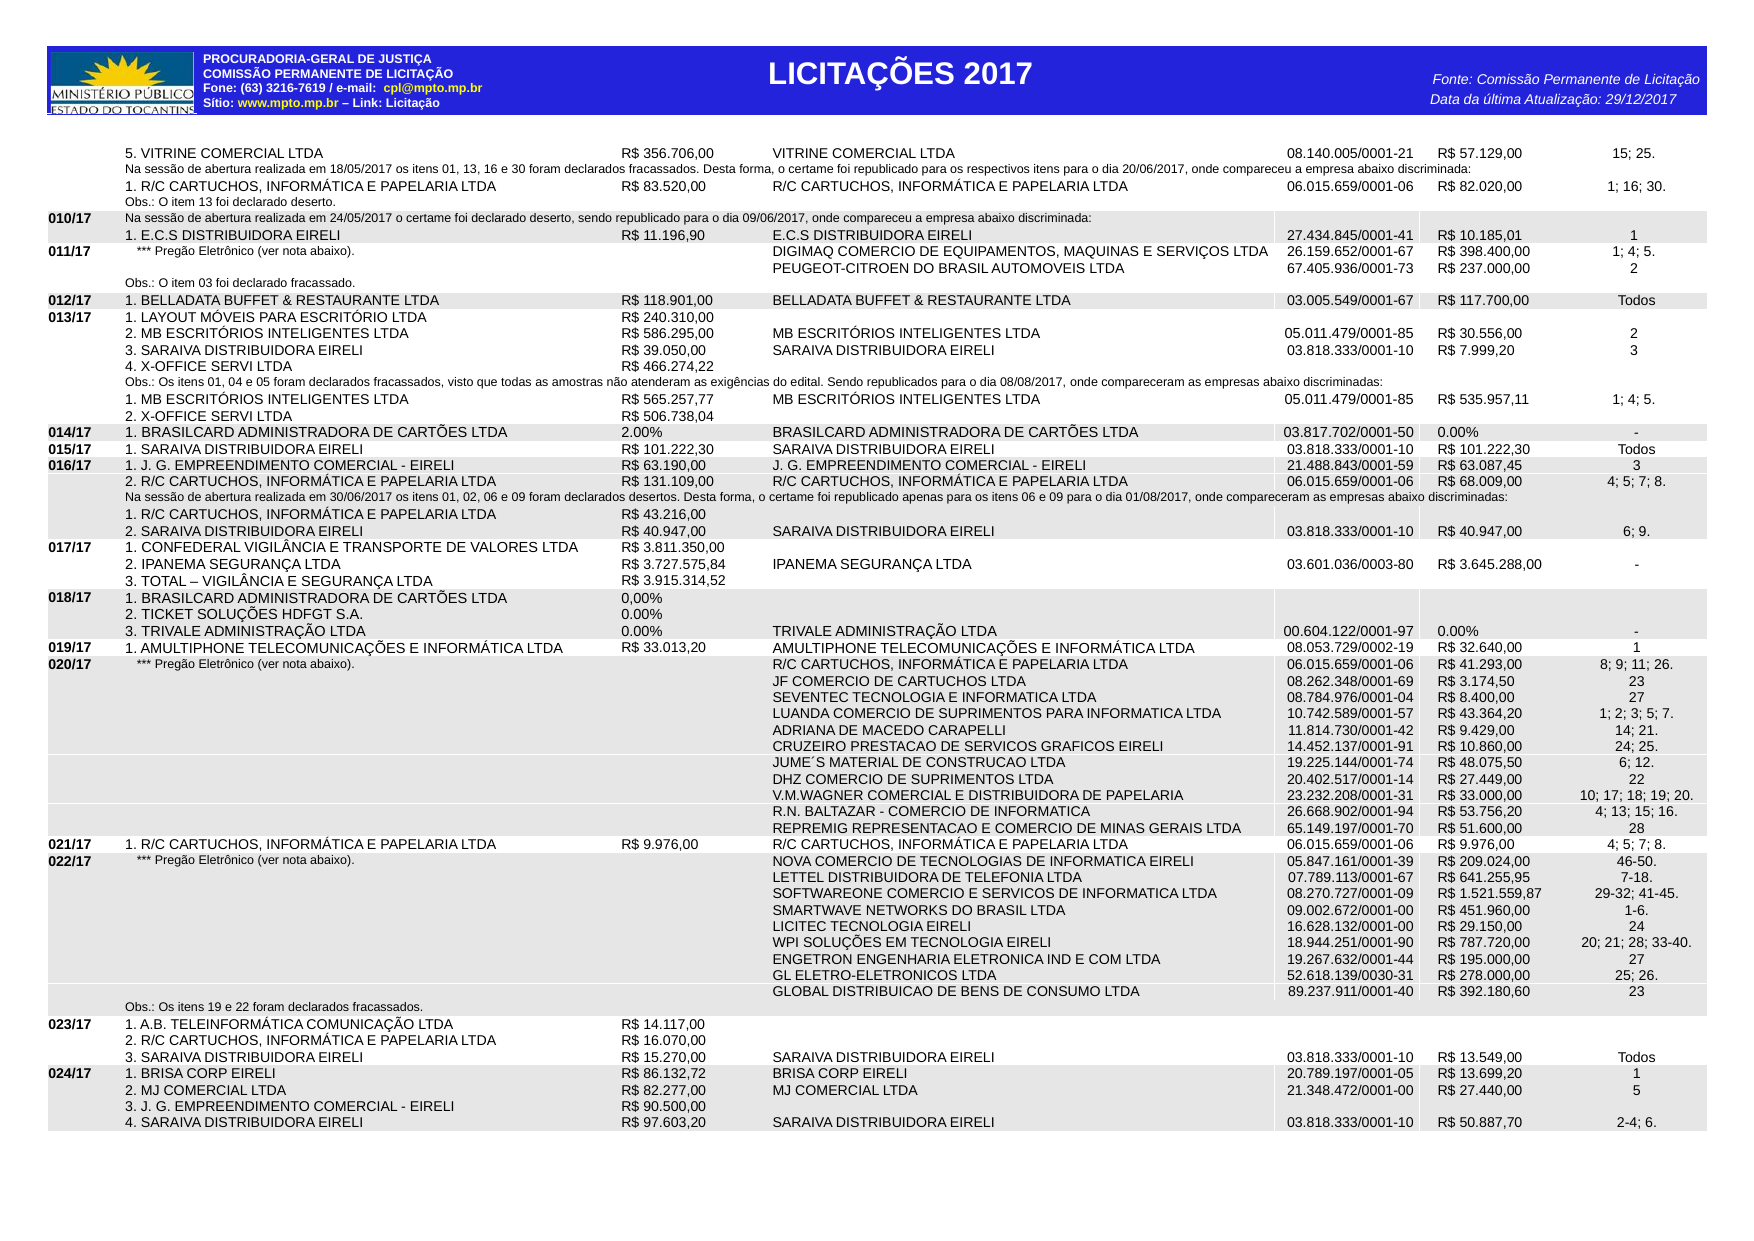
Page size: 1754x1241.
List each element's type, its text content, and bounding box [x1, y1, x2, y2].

table_cell R$ 535.957,11 [1420, 391, 1566, 408]
table_cell [125, 951, 591, 967]
table_cell PEUGEOT-CITROEN DO BRASIL AUTOMOVEIS LTDA [772, 260, 1274, 276]
table_cell 3. SARAIVA DISTRIBUIDORA EIRELI [125, 342, 591, 358]
table_cell Na sessão de abertura realizada em 18/05/2017 os itens 01, 13, 16 e 30 foram declarados fracassados. Desta forma, o certame foi republicado para os respectivos itens para o dia 20/06/2017, onde compareceu a empresa abaixo discriminada: [125, 162, 1707, 178]
table_cell 8; 9; 11; 26. [1566, 656, 1707, 673]
table_cell [591, 869, 772, 885]
table_cell 20.789.197/0001-05 [1275, 1065, 1419, 1082]
table_cell Obs.: O item 13 foi declarado deserto. [125, 194, 1707, 211]
table_cell [48, 556, 125, 572]
table_cell R$ 57.129,00 [1420, 145, 1566, 162]
table_cell 23 [1566, 984, 1707, 1000]
table_cell [591, 260, 772, 276]
table_cell [772, 358, 1274, 374]
table_cell 1; 2; 3; 5; 7. [1566, 705, 1707, 722]
table_cell R$ 466.274,22 [591, 358, 772, 374]
table_cell R$ 40.947,00 [591, 523, 772, 539]
table_cell [772, 573, 1274, 589]
table_cell [48, 984, 125, 1000]
table_cell SARAIVA DISTRIBUIDORA EIRELI [772, 1049, 1274, 1065]
table_cell 19.267.632/0001-44 [1275, 951, 1419, 967]
table_cell Na sessão de abertura realizada em 30/06/2017 os itens 01, 02, 06 e 09 foram declarados desertos. Desta forma, o certame foi republicado apenas para os itens 06 e 09 para o dia 01/08/2017, onde compareceram as empresas abaixo discriminadas: [125, 490, 1707, 506]
table_cell 4; 5; 7; 8. [1566, 836, 1707, 853]
table_cell [48, 408, 125, 424]
table_cell [1275, 309, 1419, 325]
table_cell [48, 1098, 125, 1114]
table_cell [125, 787, 591, 803]
table_cell [48, 902, 125, 918]
table_cell 022/17 [48, 853, 125, 869]
table_cell R$ 392.180,60 [1420, 984, 1566, 1000]
table_cell [125, 705, 591, 722]
table_cell [1420, 589, 1566, 606]
table_cell 06.015.659/0001-06 [1275, 836, 1419, 853]
table_cell R.N. BALTAZAR - COMERCIO DE INFORMATICA [772, 804, 1274, 820]
table_cell [1275, 539, 1419, 556]
table_cell [48, 325, 125, 342]
table_cell Todos [1566, 441, 1707, 457]
table_cell [48, 1000, 125, 1016]
table_cell MJ COMERCIAL LTDA [772, 1082, 1274, 1098]
table_cell [1275, 573, 1419, 589]
table_cell [1420, 606, 1566, 623]
table_cell [125, 967, 591, 983]
table_cell TRIVALE ADMINISTRAÇÃO LTDA [772, 623, 1274, 639]
table_cell [1275, 276, 1419, 292]
table_cell R$ 33.013,20 [591, 640, 772, 656]
table_cell 65.149.197/0001-70 [1275, 820, 1419, 836]
table_cell [48, 787, 125, 803]
table_cell 29-32; 41-45. [1566, 885, 1707, 902]
table_cell 2. SARAIVA DISTRIBUIDORA EIRELI [125, 523, 591, 539]
table_cell R$ 787.720,00 [1420, 934, 1566, 951]
table_cell R$ 195.000,00 [1420, 951, 1566, 967]
table_cell 67.405.936/0001-73 [1275, 260, 1419, 276]
table_cell VITRINE COMERCIAL LTDA [772, 145, 1274, 162]
table_cell 4. X-OFFICE SERVI LTDA [125, 358, 591, 374]
table_cell R/C CARTUCHOS, INFORMÁTICA E PAPELARIA LTDA [772, 656, 1274, 673]
table_cell R$ 11.196,90 [591, 227, 772, 243]
table_cell 011/17 [48, 243, 125, 260]
table_cell [772, 1098, 1274, 1114]
table_cell 1. BRISA CORP EIRELI [125, 1065, 591, 1082]
table_cell LUANDA COMERCIO DE SUPRIMENTOS PARA INFORMATICA LTDA [772, 705, 1274, 722]
table_cell 0,00% [1420, 623, 1566, 639]
table_cell 03.818.333/0001-10 [1275, 1049, 1419, 1065]
table_cell R$ 53.756,20 [1420, 804, 1566, 820]
table_cell [1566, 358, 1707, 374]
table_cell [591, 853, 772, 869]
table_cell DIGIMAQ COMERCIO DE EQUIPAMENTOS, MAQUINAS E SERVIÇOS LTDA [772, 243, 1274, 260]
table_cell IPANEMA SEGURANÇA LTDA [772, 556, 1274, 572]
table_cell 06.015.659/0001-06 [1275, 656, 1419, 673]
table_cell [48, 738, 125, 754]
table_cell [772, 276, 1274, 292]
table_cell [48, 820, 125, 836]
table_cell [591, 787, 772, 803]
table_cell 1 [1566, 227, 1707, 243]
table_cell R$ 101.222,30 [591, 441, 772, 457]
table_cell R$ 641.255,95 [1420, 869, 1566, 885]
table_cell E.C.S DISTRIBUIDORA EIRELI [772, 227, 1274, 243]
table_cell 1. R/C CARTUCHOS, INFORMÁTICA E PAPELARIA LTDA [125, 506, 591, 523]
table_cell [591, 902, 772, 918]
table_cell [1420, 539, 1566, 556]
table_cell R$ 14.117,00 [591, 1016, 772, 1032]
table_cell 2. MJ COMERCIAL LTDA [125, 1082, 591, 1098]
table_cell R$ 83.520,00 [591, 178, 772, 194]
table_cell BRISA CORP EIRELI [772, 1065, 1274, 1082]
table_cell - [1566, 623, 1707, 639]
table_cell R$ 117.700,00 [1420, 293, 1566, 309]
table_cell 10; 17; 18; 19; 20. [1566, 787, 1707, 803]
table_cell ADRIANA DE MACEDO CARAPELLI [772, 722, 1274, 738]
table_cell 18.944.251/0001-90 [1275, 934, 1419, 951]
table_cell R$ 27.440,00 [1420, 1082, 1566, 1098]
table_cell R$ 82.020,00 [1420, 178, 1566, 194]
table_cell GL ELETRO-ELETRONICOS LTDA [772, 967, 1274, 983]
table_cell DHZ COMERCIO DE SUPRIMENTOS LTDA [772, 771, 1274, 787]
table_cell R$ 3.915.314,52 [591, 573, 772, 589]
table_cell LICITEC TECNOLOGIA EIRELI [772, 918, 1274, 934]
table_cell 25; 26. [1566, 967, 1707, 983]
table_cell R$ 40.947,00 [1420, 523, 1566, 539]
table_cell R$ 82.277,00 [591, 1082, 772, 1098]
table_cell [125, 722, 591, 738]
table_cell 15; 25. [1566, 145, 1707, 162]
table_cell 4; 13; 15; 16. [1566, 804, 1707, 820]
table_cell R$ 3.645.288,00 [1420, 556, 1566, 572]
table_cell [772, 606, 1274, 623]
table_cell [591, 705, 772, 722]
table_cell 26.668.902/0001-94 [1275, 804, 1419, 820]
table_cell 1-6. [1566, 902, 1707, 918]
table_cell [48, 885, 125, 902]
table_cell SARAIVA DISTRIBUIDORA EIRELI [772, 1114, 1274, 1131]
table_cell JUME´S MATERIAL DE CONSTRUCAO LTDA [772, 755, 1274, 771]
table_cell R$ 10.860,00 [1420, 738, 1566, 754]
table_cell [48, 523, 125, 539]
table_cell MB ESCRITÓRIOS INTELIGENTES LTDA [772, 391, 1274, 408]
table_cell R$ 1.521.559,87 [1420, 885, 1566, 902]
table_cell [48, 771, 125, 787]
table_cell [591, 984, 772, 1000]
table_cell [125, 755, 591, 771]
table_cell 1; 4; 5. [1566, 391, 1707, 408]
table_cell 03.817.702/0001-50 [1275, 424, 1419, 441]
table_cell 3. TOTAL – VIGILÂNCIA E SEGURANÇA LTDA [125, 573, 591, 589]
table_cell R/C CARTUCHOS, INFORMÁTICA E PAPELARIA LTDA [772, 836, 1274, 853]
table_cell [125, 934, 591, 951]
table_cell 023/17 [48, 1016, 125, 1032]
table_cell Todos [1566, 293, 1707, 309]
table_cell 16.628.132/0001-00 [1275, 918, 1419, 934]
table_cell 03.818.333/0001-10 [1275, 523, 1419, 539]
table_cell R$ 41.293,00 [1420, 656, 1566, 673]
table_cell R$ 10.185,01 [1420, 227, 1566, 243]
table_cell SEVENTEC TECNOLOGIA E INFORMATICA LTDA [772, 689, 1274, 705]
table_cell [1566, 211, 1707, 227]
table_cell 1; 16; 30. [1566, 178, 1707, 194]
table_cell Obs.: Os itens 19 e 22 foram declarados fracassados. [125, 1000, 1707, 1016]
table_cell [48, 951, 125, 967]
table_cell 21.488.843/0001-59 [1275, 457, 1419, 473]
table_cell 2 [1566, 325, 1707, 342]
table_cell [591, 738, 772, 754]
table_cell 07.789.113/0001-67 [1275, 869, 1419, 885]
table_cell 0,00% [591, 623, 772, 639]
table_cell Obs.: Os itens 01, 04 e 05 foram declarados fracassados, visto que todas as amostras não atenderam as exigências do edital. Sendo republicados para o dia 08/08/2017, onde compareceram as empresas abaixo discriminadas: [125, 375, 1707, 391]
table_cell [125, 885, 591, 902]
table_cell [48, 573, 125, 589]
table_cell 1 [1566, 640, 1707, 656]
table_cell [48, 178, 125, 194]
table_cell 4. SARAIVA DISTRIBUIDORA EIRELI [125, 1114, 591, 1131]
table_cell [48, 1114, 125, 1131]
table_cell R$ 90.500,00 [591, 1098, 772, 1114]
table_cell R$ 9.976,00 [1420, 836, 1566, 853]
table_cell 0,00% [591, 589, 772, 606]
table_cell [48, 375, 125, 391]
table_cell 20; 21; 28; 33-40. [1566, 934, 1707, 951]
table_cell [1275, 1098, 1419, 1114]
table_cell ENGETRON ENGENHARIA ELETRONICA IND E COM LTDA [772, 951, 1274, 967]
table_cell [125, 689, 591, 705]
table_cell 09.002.672/0001-00 [1275, 902, 1419, 918]
table_cell R$ 3.811.350,00 [591, 539, 772, 556]
table_cell [48, 1082, 125, 1098]
table_cell [1275, 1016, 1419, 1032]
table_cell 1. BELLADATA BUFFET & RESTAURANTE LTDA [125, 293, 591, 309]
table_cell 2. MB ESCRITÓRIOS INTELIGENTES LTDA [125, 325, 591, 342]
table_cell R$ 240.310,00 [591, 309, 772, 325]
table_cell [591, 967, 772, 983]
table_cell [772, 1033, 1274, 1049]
table_cell [591, 755, 772, 771]
table_cell 27 [1566, 951, 1707, 967]
table_cell 3. J. G. EMPREENDIMENTO COMERCIAL - EIRELI [125, 1098, 591, 1114]
table_cell [125, 984, 591, 1000]
table_cell 018/17 [48, 589, 125, 606]
table_cell R$ 118.901,00 [591, 293, 772, 309]
table_cell [48, 967, 125, 983]
table_cell R$ 29.150,00 [1420, 918, 1566, 934]
table_cell [48, 490, 125, 506]
table_cell 2-4; 6. [1566, 1114, 1707, 1131]
table_cell R/C CARTUCHOS, INFORMÁTICA E PAPELARIA LTDA [772, 474, 1274, 490]
table_cell R$ 586.295,00 [591, 325, 772, 342]
table_cell R$ 16.070,00 [591, 1033, 772, 1049]
table_cell [48, 606, 125, 623]
picture [50, 52, 194, 100]
table_cell R$ 13.549,00 [1420, 1049, 1566, 1065]
table_cell R$ 30.556,00 [1420, 325, 1566, 342]
table_cell [125, 738, 591, 754]
table_cell R$ 565.257,77 [591, 391, 772, 408]
table_cell [48, 722, 125, 738]
table_cell [48, 358, 125, 374]
table_cell 05.847.161/0001-39 [1275, 853, 1419, 869]
table_cell 024/17 [48, 1065, 125, 1082]
table_cell R$ 48.075,50 [1420, 755, 1566, 771]
table_cell 46-50. [1566, 853, 1707, 869]
table_cell NOVA COMERCIO DE TECNOLOGIAS DE INFORMATICA EIRELI [772, 853, 1274, 869]
table_cell R$ 39.050,00 [591, 342, 772, 358]
table_cell 0,00% [1420, 424, 1566, 441]
table_cell [48, 869, 125, 885]
table_cell 3. SARAIVA DISTRIBUIDORA EIRELI [125, 1049, 591, 1065]
table_cell GLOBAL DISTRIBUICAO DE BENS DE CONSUMO LTDA [772, 984, 1274, 1000]
table_cell 2 [1566, 260, 1707, 276]
table_cell R$ 43.216,00 [591, 506, 772, 523]
table_cell [772, 1016, 1274, 1032]
table_cell R$ 63.190,00 [591, 457, 772, 473]
table_cell [1275, 506, 1419, 523]
table_cell 1. BRASILCARD ADMINISTRADORA DE CARTÕES LTDA [125, 424, 591, 441]
table_cell 06.015.659/0001-06 [1275, 474, 1419, 490]
table_cell 52.618.139/0030-31 [1275, 967, 1419, 983]
table_cell AMULTIPHONE TELECOMUNICAÇÕES E INFORMÁTICA LTDA [772, 640, 1274, 656]
table_cell [48, 276, 125, 292]
table_cell [1420, 1016, 1566, 1032]
table_cell [1420, 211, 1566, 227]
table_cell [1420, 1098, 1566, 1114]
table_cell R$ 13.699,20 [1420, 1065, 1566, 1082]
table_cell 010/17 [48, 211, 125, 227]
table_cell 6; 12. [1566, 755, 1707, 771]
table_cell R$ 50.887,70 [1420, 1114, 1566, 1131]
table_cell [1566, 589, 1707, 606]
table_cell 14.452.137/0001-91 [1275, 738, 1419, 754]
table_cell [591, 934, 772, 951]
table_cell SARAIVA DISTRIBUIDORA EIRELI [772, 523, 1274, 539]
table_cell 2,00% [591, 424, 772, 441]
table_cell [125, 869, 591, 885]
table_cell [1275, 1033, 1419, 1049]
table_cell 014/17 [48, 424, 125, 441]
table_cell 27 [1566, 689, 1707, 705]
table_cell 08.140.005/0001-21 [1275, 145, 1419, 162]
table_cell [772, 408, 1274, 424]
table_cell 2. TICKET SOLUÇÕES HDFGT S.A. [125, 606, 591, 623]
table_cell 5 [1566, 1082, 1707, 1098]
table_cell 89.237.911/0001-40 [1275, 984, 1419, 1000]
table_cell 1. J. G. EMPREENDIMENTO COMERCIAL - EIRELI [125, 457, 591, 473]
table_cell [1566, 1016, 1707, 1032]
table_cell 5. VITRINE COMERCIAL LTDA [125, 145, 591, 162]
table_cell SMARTWAVE NETWORKS DO BRASIL LTDA [772, 902, 1274, 918]
table_cell 6; 9. [1566, 523, 1707, 539]
table_cell [591, 656, 772, 673]
table_cell 1. CONFEDERAL VIGILÂNCIA E TRANSPORTE DE VALORES LTDA [125, 539, 591, 556]
table_cell [125, 902, 591, 918]
table_cell [772, 506, 1274, 523]
table_cell [48, 227, 125, 243]
table_cell 21.348.472/0001-00 [1275, 1082, 1419, 1098]
table_cell 23 [1566, 673, 1707, 689]
table_cell R/C CARTUCHOS, INFORMÁTICA E PAPELARIA LTDA [772, 178, 1274, 194]
table_cell Na sessão de abertura realizada em 24/05/2017 o certame foi declarado deserto, sendo republicado para o dia 09/06/2017, onde compareceu a empresa abaixo discriminada: [125, 211, 1274, 227]
table_cell BELLADATA BUFFET & RESTAURANTE LTDA [772, 293, 1274, 309]
table_cell [1566, 1033, 1707, 1049]
table_cell 2. X-OFFICE SERVI LTDA [125, 408, 591, 424]
table_cell R$ 9.429,00 [1420, 722, 1566, 738]
table_cell R$ 97.603,20 [591, 1114, 772, 1131]
table_cell MB ESCRITÓRIOS INTELIGENTES LTDA [772, 325, 1274, 342]
table_cell 019/17 [48, 640, 125, 656]
table_cell [48, 474, 125, 490]
table_cell [772, 589, 1274, 606]
table_cell LETTEL DISTRIBUIDORA DE TELEFONIA LTDA [772, 869, 1274, 885]
table_cell [1420, 358, 1566, 374]
table_cell 28 [1566, 820, 1707, 836]
table_cell [591, 673, 772, 689]
table_cell R$ 3.174,50 [1420, 673, 1566, 689]
table_cell 00.604.122/0001-97 [1275, 623, 1419, 639]
table_cell R$ 451.960,00 [1420, 902, 1566, 918]
table_cell R$ 506.738,04 [591, 408, 772, 424]
table_cell [48, 194, 125, 211]
table_cell [48, 145, 125, 162]
table_cell R$ 27.449,00 [1420, 771, 1566, 787]
table_cell *** Pregão Eletrônico (ver nota abaixo). [125, 853, 591, 869]
table_cell [591, 885, 772, 902]
table_cell [591, 243, 772, 260]
table_cell 06.015.659/0001-06 [1275, 178, 1419, 194]
table_cell 3. TRIVALE ADMINISTRAÇÃO LTDA [125, 623, 591, 639]
table_cell 1. AMULTIPHONE TELECOMUNICAÇÕES E INFORMÁTICA LTDA [125, 640, 591, 656]
table_cell [48, 673, 125, 689]
table_cell [1420, 408, 1566, 424]
table_cell [48, 162, 125, 178]
table_cell *** Pregão Eletrônico (ver nota abaixo). [125, 656, 591, 673]
table_cell SARAIVA DISTRIBUIDORA EIRELI [772, 441, 1274, 457]
table_cell [1420, 1033, 1566, 1049]
table_cell [1566, 276, 1707, 292]
table_cell 08.053.729/0002-19 [1275, 640, 1419, 656]
table_cell [48, 934, 125, 951]
table_cell [48, 689, 125, 705]
picture [50, 103, 194, 114]
table_cell [48, 1049, 125, 1065]
table_cell [1566, 506, 1707, 523]
table_cell R$ 32.640,00 [1420, 640, 1566, 656]
table_cell 23.232.208/0001-31 [1275, 787, 1419, 803]
table_cell 015/17 [48, 441, 125, 457]
table_cell 1. BRASILCARD ADMINISTRADORA DE CARTÕES LTDA [125, 589, 591, 606]
table_cell 10.742.589/0001-57 [1275, 705, 1419, 722]
table_cell [48, 918, 125, 934]
table_cell [1566, 309, 1707, 325]
table_cell 3 [1566, 342, 1707, 358]
table_cell [591, 820, 772, 836]
table_cell 03.818.333/0001-10 [1275, 342, 1419, 358]
table_cell [1275, 408, 1419, 424]
table_cell [1420, 276, 1566, 292]
table_cell - [1566, 556, 1707, 572]
table_cell 7-18. [1566, 869, 1707, 885]
table_cell R$ 278.000,00 [1420, 967, 1566, 983]
table_cell 03.818.333/0001-10 [1275, 1114, 1419, 1131]
table_cell 2. IPANEMA SEGURANÇA LTDA [125, 556, 591, 572]
table_cell 1. R/C CARTUCHOS, INFORMÁTICA E PAPELARIA LTDA [125, 178, 591, 194]
table_cell 08.262.348/0001-69 [1275, 673, 1419, 689]
table_cell [125, 804, 591, 820]
table_cell [1275, 589, 1419, 606]
table_cell 11.814.730/0001-42 [1275, 722, 1419, 738]
table_cell [125, 673, 591, 689]
table_cell 1. LAYOUT MÓVEIS PARA ESCRITÓRIO LTDA [125, 309, 591, 325]
table_cell [48, 623, 125, 639]
table_cell 08.270.727/0001-09 [1275, 885, 1419, 902]
table_cell REPREMIG REPRESENTACAO E COMERCIO DE MINAS GERAIS LTDA [772, 820, 1274, 836]
table_cell 03.005.549/0001-67 [1275, 293, 1419, 309]
table_cell [1275, 358, 1419, 374]
table_cell [125, 260, 591, 276]
table_cell *** Pregão Eletrônico (ver nota abaixo). [125, 243, 591, 260]
table_cell [48, 506, 125, 523]
table_cell [591, 918, 772, 934]
table_cell [48, 705, 125, 722]
table_cell - [1566, 424, 1707, 441]
table_cell [125, 771, 591, 787]
table_cell [125, 918, 591, 934]
table_cell 021/17 [48, 836, 125, 853]
table_cell 1; 4; 5. [1566, 243, 1707, 260]
table_cell SARAIVA DISTRIBUIDORA EIRELI [772, 342, 1274, 358]
table_cell R$ 63.087,45 [1420, 457, 1566, 473]
table_cell V.M.WAGNER COMERCIAL E DISTRIBUIDORA DE PAPELARIA [772, 787, 1274, 803]
table_cell CRUZEIRO PRESTACAO DE SERVICOS GRAFICOS EIRELI [772, 738, 1274, 754]
table_cell 020/17 [48, 656, 125, 673]
table_cell BRASILCARD ADMINISTRADORA DE CARTÕES LTDA [772, 424, 1274, 441]
table_cell [48, 391, 125, 408]
table_cell R$ 68.009,00 [1420, 474, 1566, 490]
table_cell 14; 21. [1566, 722, 1707, 738]
table_cell R$ 15.270,00 [591, 1049, 772, 1065]
table_cell R$ 7.999,20 [1420, 342, 1566, 358]
table_cell [591, 771, 772, 787]
table_cell [1420, 573, 1566, 589]
table_cell R$ 101.222,30 [1420, 441, 1566, 457]
table_cell R$ 237.000,00 [1420, 260, 1566, 276]
table_cell [1566, 1098, 1707, 1114]
table_cell Obs.: O item 03 foi declarado fracassado. [125, 276, 591, 292]
table_cell [1566, 606, 1707, 623]
table_cell JF COMERCIO DE CARTUCHOS LTDA [772, 673, 1274, 689]
table_cell [591, 276, 772, 292]
table_cell 3 [1566, 457, 1707, 473]
table_cell 2. R/C CARTUCHOS, INFORMÁTICA E PAPELARIA LTDA [125, 474, 591, 490]
table_cell [591, 722, 772, 738]
table_cell 2. R/C CARTUCHOS, INFORMÁTICA E PAPELARIA LTDA [125, 1033, 591, 1049]
table_cell R$ 8.400,00 [1420, 689, 1566, 705]
table_cell 017/17 [48, 539, 125, 556]
table_cell [772, 309, 1274, 325]
table_cell [591, 951, 772, 967]
table_cell 4; 5; 7; 8. [1566, 474, 1707, 490]
table_cell [48, 804, 125, 820]
table_cell 1. MB ESCRITÓRIOS INTELIGENTES LTDA [125, 391, 591, 408]
table_cell 27.434.845/0001-41 [1275, 227, 1419, 243]
table_cell R$ 51.600,00 [1420, 820, 1566, 836]
table_cell [48, 260, 125, 276]
table_cell 22 [1566, 771, 1707, 787]
table_cell 08.784.976/0001-04 [1275, 689, 1419, 705]
table_cell 013/17 [48, 309, 125, 325]
table_cell 03.818.333/0001-10 [1275, 441, 1419, 457]
table_cell R$ 33.000,00 [1420, 787, 1566, 803]
table_cell SOFTWAREONE COMERCIO E SERVICOS DE INFORMATICA LTDA [772, 885, 1274, 902]
table_cell [48, 1033, 125, 1049]
table_cell R$ 209.024,00 [1420, 853, 1566, 869]
table_cell [1566, 539, 1707, 556]
table_cell 1 [1566, 1065, 1707, 1082]
table_cell 20.402.517/0001-14 [1275, 771, 1419, 787]
table_cell 03.601.036/0003-80 [1275, 556, 1419, 572]
table_cell R$ 43.364,20 [1420, 705, 1566, 722]
table_cell [125, 820, 591, 836]
table_cell R$ 131.109,00 [591, 474, 772, 490]
table_cell 016/17 [48, 457, 125, 473]
table_cell 012/17 [48, 293, 125, 309]
table_cell [48, 755, 125, 771]
table_cell J. G. EMPREENDIMENTO COMERCIAL - EIRELI [772, 457, 1274, 473]
table_cell 05.011.479/0001-85 [1275, 325, 1419, 342]
table_cell [591, 689, 772, 705]
table_cell 1. R/C CARTUCHOS, INFORMÁTICA E PAPELARIA LTDA [125, 836, 591, 853]
table_cell 1. A.B. TELEINFORMÁTICA COMUNICAÇÃO LTDA [125, 1016, 591, 1032]
table_cell 19.225.144/0001-74 [1275, 755, 1419, 771]
table_cell R$ 356.706,00 [591, 145, 772, 162]
table_cell [1275, 211, 1419, 227]
table_cell 1. SARAIVA DISTRIBUIDORA EIRELI [125, 441, 591, 457]
table_cell [591, 804, 772, 820]
table_cell [1566, 408, 1707, 424]
table_cell [1275, 606, 1419, 623]
table_cell 0,00% [591, 606, 772, 623]
table_cell [1420, 506, 1566, 523]
table_cell [48, 342, 125, 358]
table_cell 24; 25. [1566, 738, 1707, 754]
table_cell R$ 9.976,00 [591, 836, 772, 853]
table_cell [772, 539, 1274, 556]
table_cell [1566, 573, 1707, 589]
table_cell R$ 86.132,72 [591, 1065, 772, 1082]
table_cell R$ 398.400,00 [1420, 243, 1566, 260]
table_cell 26.159.652/0001-67 [1275, 243, 1419, 260]
table_cell 1. E.C.S DISTRIBUIDORA EIRELI [125, 227, 591, 243]
table_cell Todos [1566, 1049, 1707, 1065]
table_cell 05.011.479/0001-85 [1275, 391, 1419, 408]
table_cell WPI SOLUÇÕES EM TECNOLOGIA EIRELI [772, 934, 1274, 951]
table_cell R$ 3.727.575,84 [591, 556, 772, 572]
table_cell [1420, 309, 1566, 325]
table_cell 24 [1566, 918, 1707, 934]
